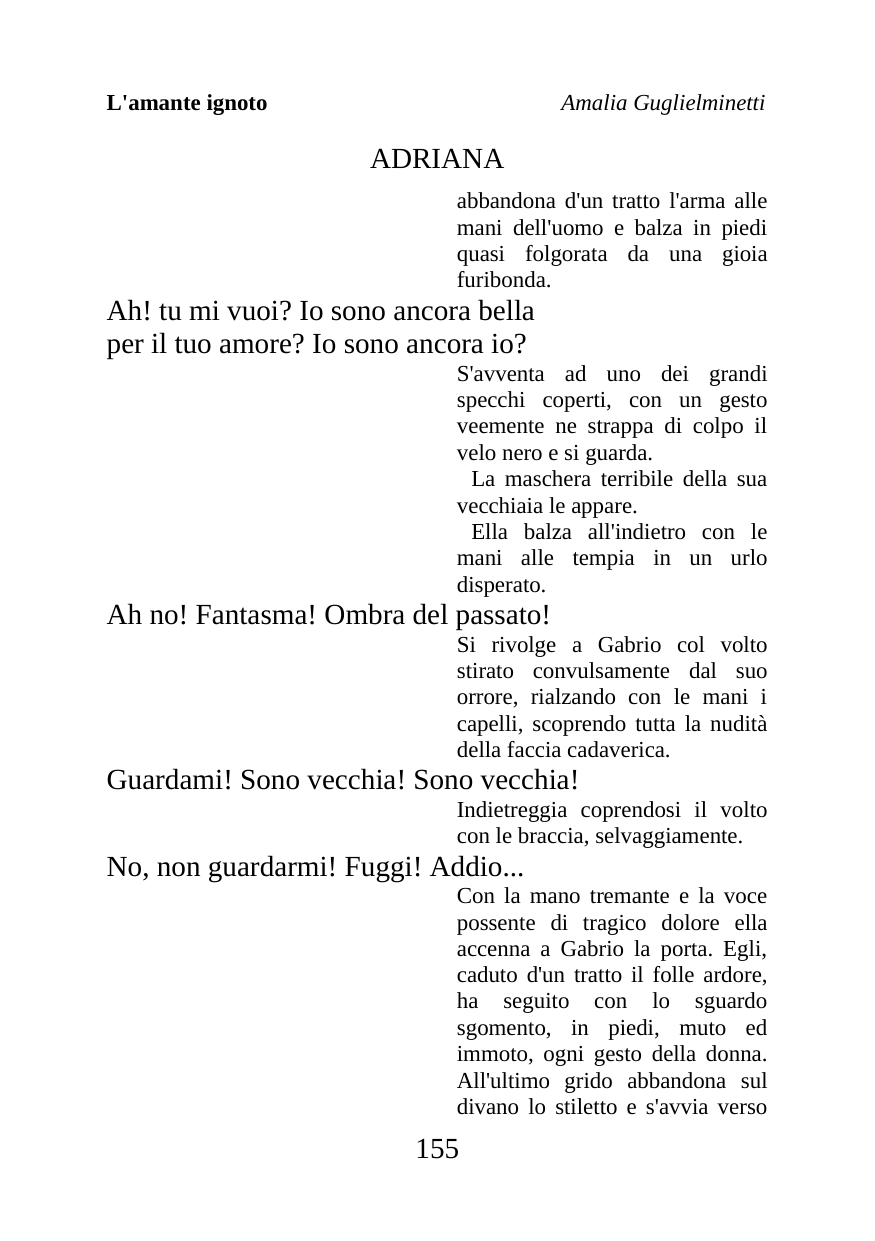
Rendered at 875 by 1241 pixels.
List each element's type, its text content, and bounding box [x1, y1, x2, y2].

text La maschera terribile della sua vecchiaia le appare. [457, 465, 768, 518]
text Ah! tu mi vuoi? Io sono ancora bella per il tuo amore? Io sono ancora io? [106, 293, 768, 360]
text Indietreggia coprendosi il volto con le braccia, selvaggiamente. [457, 796, 768, 849]
text ADRIANA [106, 141, 768, 175]
text S'avventa ad uno dei grandi specchi coperti, con un gesto veemente ne strappa di colpo il velo nero e si guarda. [457, 360, 768, 465]
text Si rivolge a Gabrio col volto stirato convulsamente dal suo orrore, rialzando con le mani i capelli, scoprendo tutta la nudità della faccia cadaverica. [457, 631, 768, 762]
text Ah no! Fantasma! Ombra del passato! [106, 597, 768, 631]
text abbandona d'un tratto l'arma alle mani dell'uomo e balza in piedi quasi folgorata da una gioia furibonda. [457, 187, 768, 293]
text Guardami! Sono vecchia! Sono vecchia! [106, 762, 768, 796]
text No, non guardarmi! Fuggi! Addio... [106, 849, 768, 882]
text Ella balza all'indietro con le mani alle tempia in un urlo disperato. [457, 518, 768, 597]
text Con la mano tremante e la voce possente di tragico dolore ella accenna a Gabrio la porta. Egli, caduto d'un tratto il folle ardore, ha seguito con lo sguardo sgomento, in piedi, muto ed immoto, ogni gesto della donna. All'ultimo grido abbandona sul divano lo stiletto e s'avvia verso [457, 882, 768, 1119]
